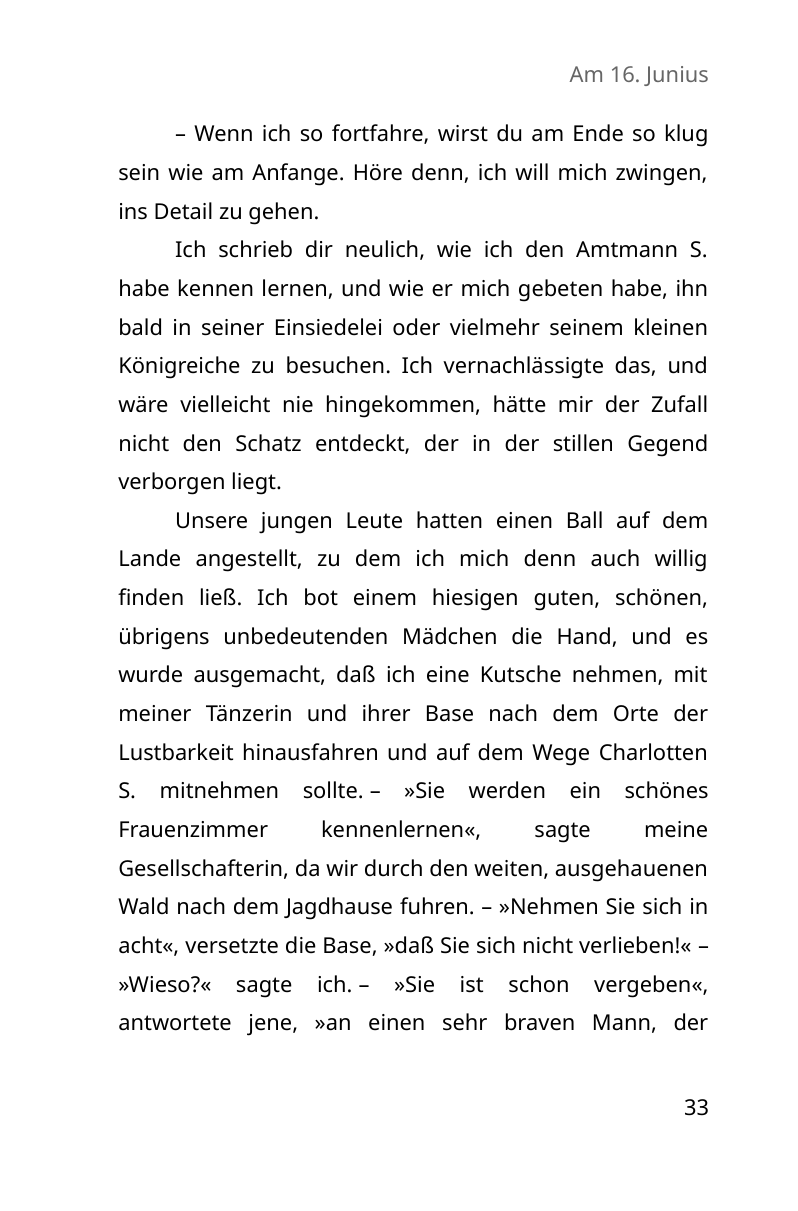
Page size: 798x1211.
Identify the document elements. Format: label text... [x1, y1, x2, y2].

text Unsere jungen Leute hatten einen Ball auf dem Lande angestellt, zu dem ich mich denn auch willig finden ließ. Ich bot einem hiesigen guten, schönen, übrigens unbedeutenden Mädchen die Hand, und es wurde ausgemacht, daß ich eine Kutsche nehmen, mit meiner Tänzerin und ihrer Base nach dem Orte der Lustbarkeit hinausfahren und auf dem Wege Charlotten S. mitnehmen sollte. – »Sie werden ein schönes Frauenzimmer kennenlernen«, sagte meine Gesellschafterin, da wir durch den weiten, ausgehauenen Wald nach dem Jagdhause fuhren. – »Nehmen Sie sich in acht«, versetzte die Base, »daß Sie sich nicht verlieben!« – »Wieso?« sagte ich. – »Sie ist schon vergeben«, antwortete jene, »an einen sehr braven Mann, der [118, 505, 709, 1037]
text – Wenn ich so fortfahre, wirst du am Ende so klug sein wie am Anfange. Höre denn, ich will mich zwingen, ins Detail zu gehen. [118, 118, 709, 225]
text Ich schrieb dir neulich, wie ich den Amtmann S. habe kennen lernen, und wie er mich gebeten habe, ihn bald in seiner Einsiedelei oder vielmehr seinem kleinen Königreiche zu besuchen. Ich vernachlässigte das, und wäre vielleicht nie hingekommen, hätte mir der Zufall nicht den Schatz entdeckt, der in der stillen Gegend verborgen liegt. [118, 234, 709, 496]
